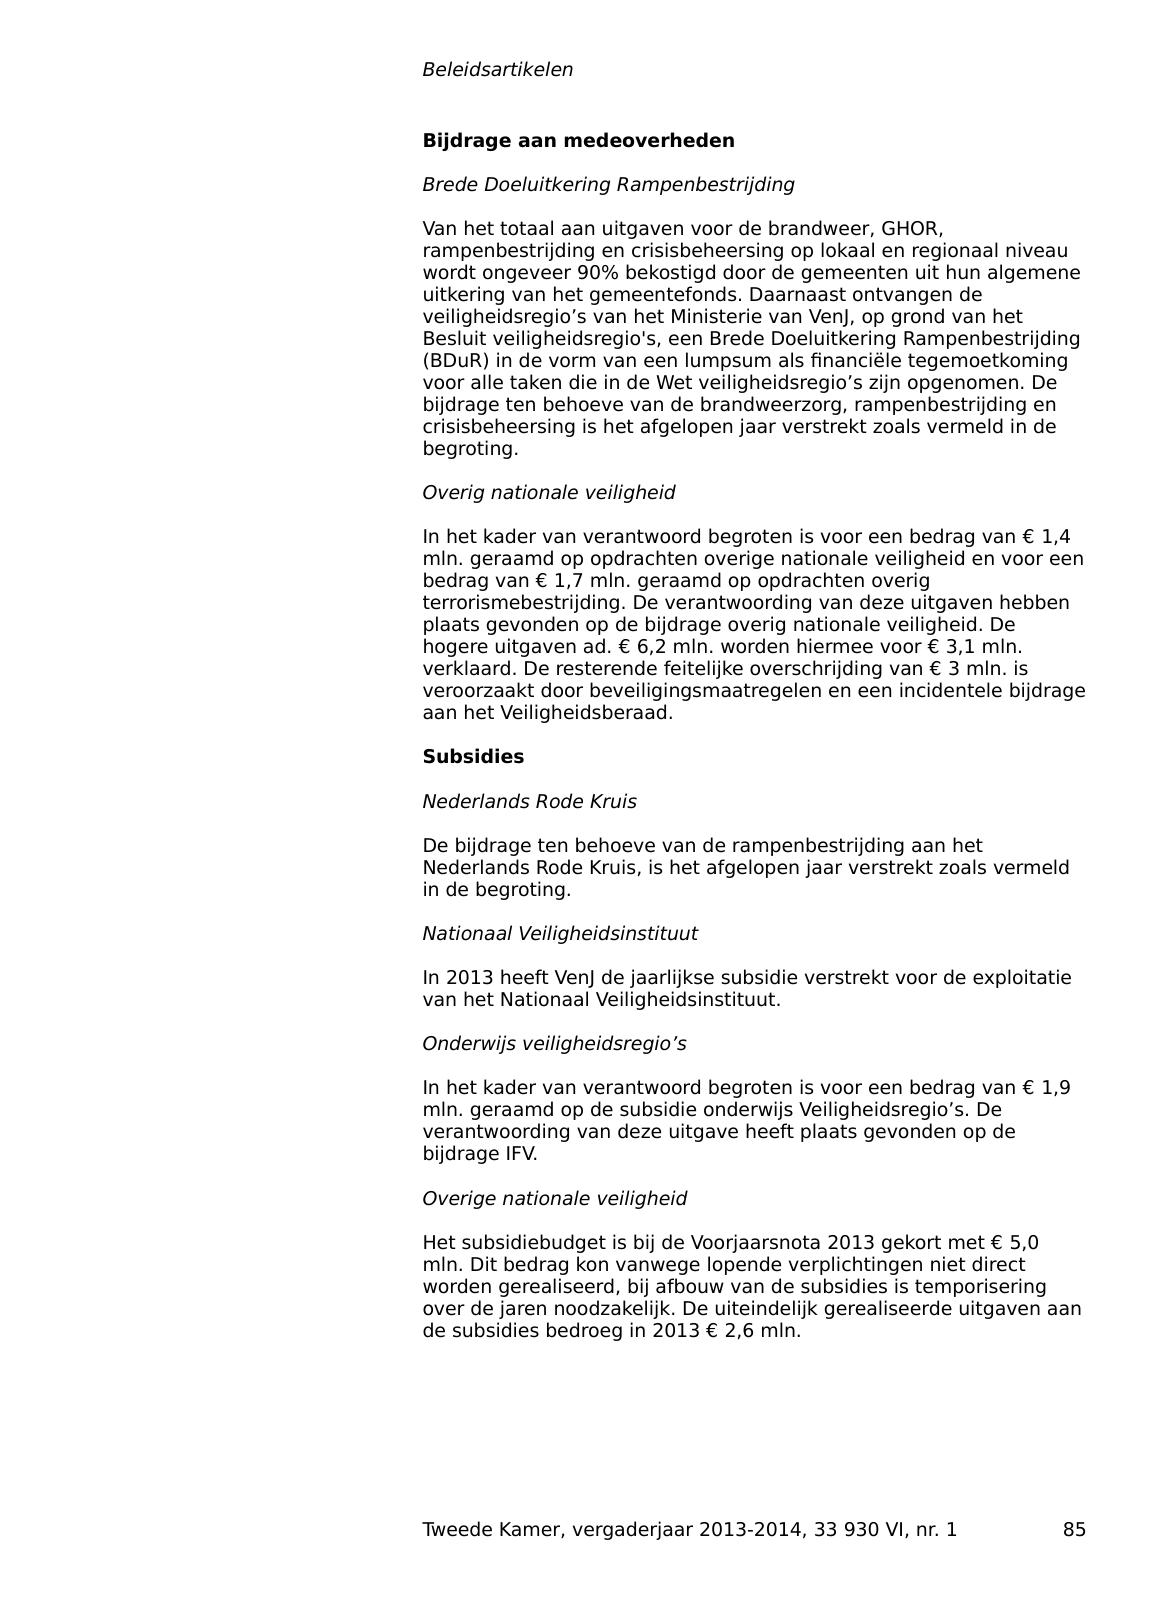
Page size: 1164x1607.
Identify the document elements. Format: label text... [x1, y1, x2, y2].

subtitle Subsidies [422, 746, 1087, 768]
text In het kader van verantwoord begroten is voor een bedrag van € 1,4 mln. geraamd op opdrachten overige nationale veiligheid en voor een bedrag van € 1,7 mln. geraamd op opdrachten overig terrorismebestrijding. De verantwoording van deze uitgaven hebben plaats gevonden op de bijdrage overig nationale veiligheid. De hogere uitgaven ad. € 6,2 mln. worden hiermee voor € 3,1 mln. verklaard. De resterende feitelijke overschrijding van € 3 mln. is veroorzaakt door beveiligingsmaatregelen en een incidentele bijdrage aan het Veiligheidsberaad. [422, 526, 1087, 724]
subtitle Overig nationale veiligheid [422, 482, 1087, 504]
text Van het totaal aan uitgaven voor de brandweer, GHOR, rampenbestrijding en crisisbeheersing op lokaal en regionaal niveau wordt ongeveer 90% bekostigd door de gemeenten uit hun algemene uitkering van het gemeentefonds. Daarnaast ontvangen de veiligheidsregio’s van het Ministerie van VenJ, op grond van het Besluit veiligheidsregio's, een Brede Doeluitkering Rampenbestrijding (BDuR) in de vorm van een lumpsum als financiële tegemoetkoming voor alle taken die in de Wet veiligheidsregio’s zijn opgenomen. De bijdrage ten behoeve van de brandweerzorg, rampenbestrijding en crisisbeheersing is het afgelopen jaar verstrekt zoals vermeld in de begroting. [422, 218, 1087, 460]
text De bijdrage ten behoeve van de rampenbestrijding aan het Nederlands Rode Kruis, is het afgelopen jaar verstrekt zoals vermeld in de begroting. [422, 835, 1087, 901]
subtitle Bijdrage aan medeoverheden [422, 130, 1087, 152]
text Het subsidiebudget is bij de Voorjaarsnota 2013 gekort met € 5,0 mln. Dit bedrag kon vanwege lopende verplichtingen niet direct worden gerealiseerd, bij afbouw van de subsidies is temporisering over de jaren noodzakelijk. De uiteindelijk gerealiseerde uitgaven aan de subsidies bedroeg in 2013 € 2,6 mln. [422, 1232, 1087, 1341]
subtitle Overige nationale veiligheid [422, 1187, 1087, 1209]
subtitle Onderwijs veiligheidsregio’s [422, 1033, 1087, 1055]
text In het kader van verantwoord begroten is voor een bedrag van € 1,9 mln. geraamd op de subsidie onderwijs Veiligheidsregio’s. De verantwoording van deze uitgave heeft plaats gevonden op de bijdrage IFV. [422, 1077, 1087, 1165]
subtitle Nederlands Rode Kruis [422, 791, 1087, 812]
text In 2013 heeft VenJ de jaarlijkse subsidie verstrekt voor de exploitatie van het Nationaal Veiligheidsinstituut. [422, 967, 1087, 1011]
subtitle Nationaal Veiligheidsinstituut [422, 923, 1087, 945]
subtitle Brede Doeluitkering Rampenbestrijding [422, 174, 1087, 196]
